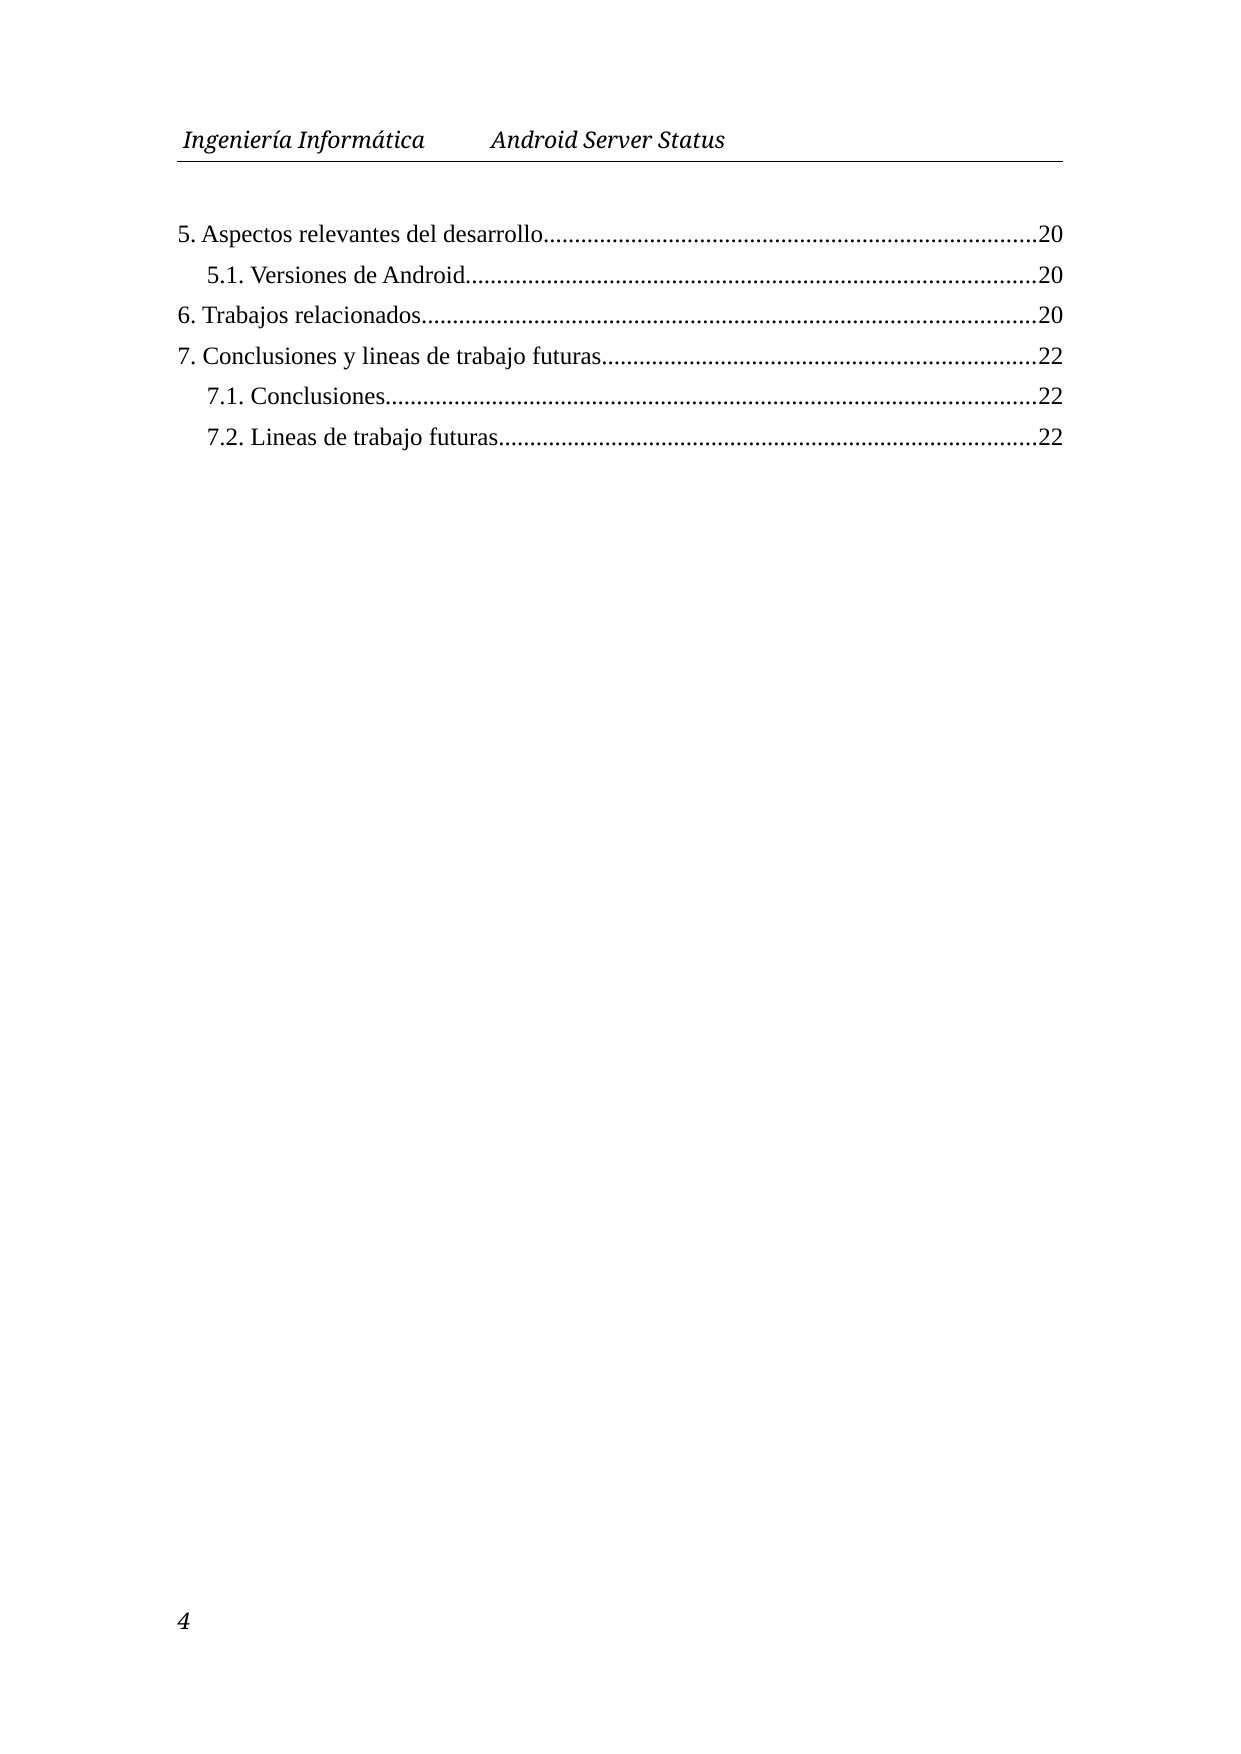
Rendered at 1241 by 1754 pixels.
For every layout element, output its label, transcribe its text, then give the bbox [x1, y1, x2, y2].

text 6. Trabajos relacionados 20 [177, 300, 1063, 329]
text 7.2. Lineas de trabajo futuras 22 [207, 422, 1063, 451]
text 7. Conclusiones y lineas de trabajo futuras 22 [177, 341, 1063, 369]
text 7.1. Conclusiones 22 [207, 381, 1063, 410]
text 5. Aspectos relevantes del desarrollo 20 [177, 219, 1063, 248]
text 5.1. Versiones de Android 20 [207, 260, 1063, 288]
